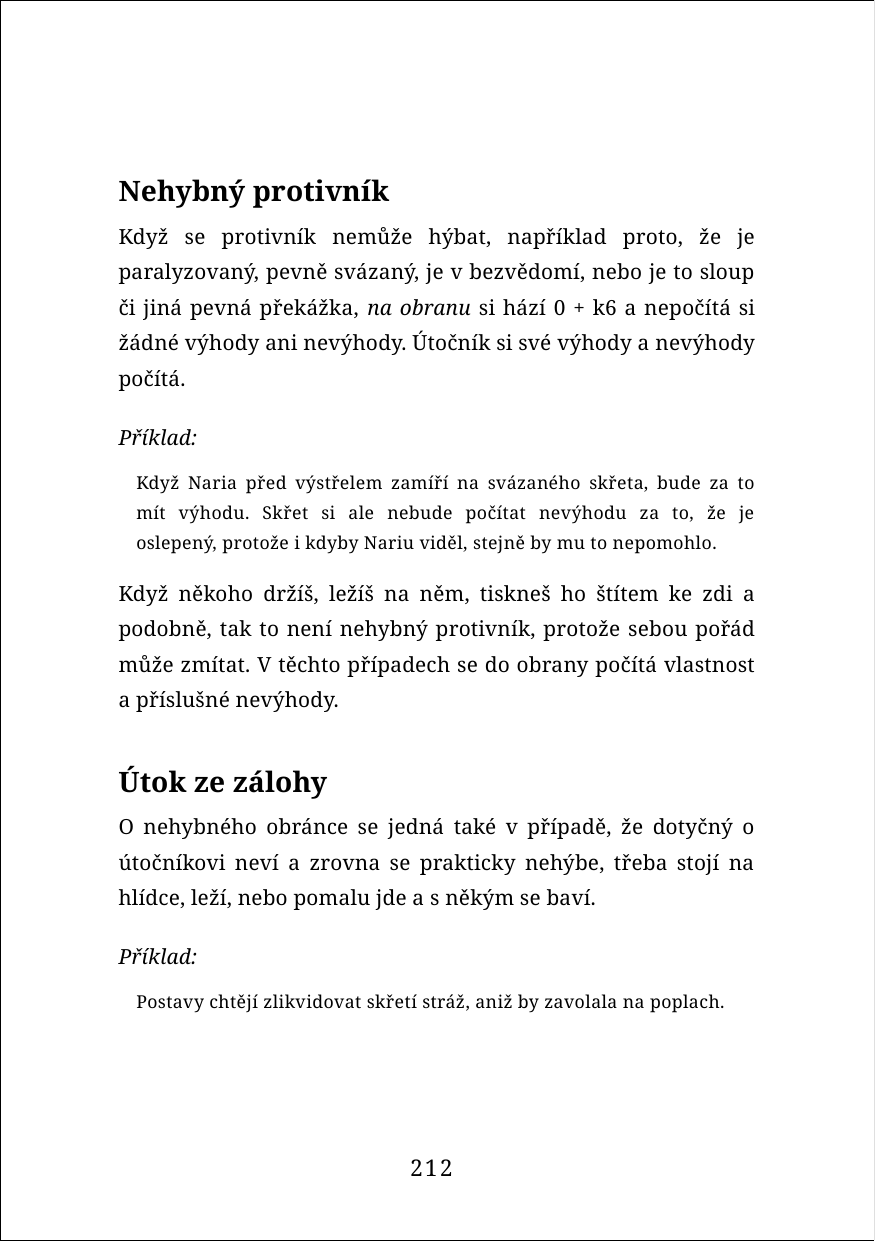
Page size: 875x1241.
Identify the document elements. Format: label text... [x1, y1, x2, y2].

text O nehybného obránce se jedná také v případě, že dotyčný o útočníkovi neví a zrovna se prakticky nehýbe, třeba stojí na hlídce, leží, nebo pomalu jde a s někým se baví. [118, 812, 756, 912]
text Když se protivník nemůže hýbat, například proto, že je paralyzovaný, pevně svázaný, je v bezvědomí, nebo je to sloup či jiná pevná překážka, na obranu si hází 0 + k6 a nepočítá si žádné výhody ani nevýhody. Útočník si své výhody a nevýhody počítá. [118, 222, 756, 392]
text Když Naria před výstřelem zamíří na svázaného skřeta, bude za to mít výhodu. Skřet si ale nebude počítat nevýhodu za to, že je oslepený, protože i kdyby Nariu viděl, stejně by mu to nepomohlo. [136, 470, 756, 555]
text Příklad: [118, 942, 756, 971]
subtitle Útok ze zálohy [118, 762, 756, 801]
text Když někoho držíš, ležíš na něm, tiskneš ho štítem ke zdi a podobně, tak to není nehybný protivník, protože sebou pořád může zmítat. V těchto případech se do obrany počítá vlastnost a příslušné nevýhody. [118, 579, 756, 714]
subtitle Nehybný protivník [118, 172, 756, 210]
text Příklad: [118, 423, 756, 452]
text Postavy chtějí zlikvidovat skřetí stráž, aniž by zavolala na poplach. [136, 990, 756, 1014]
